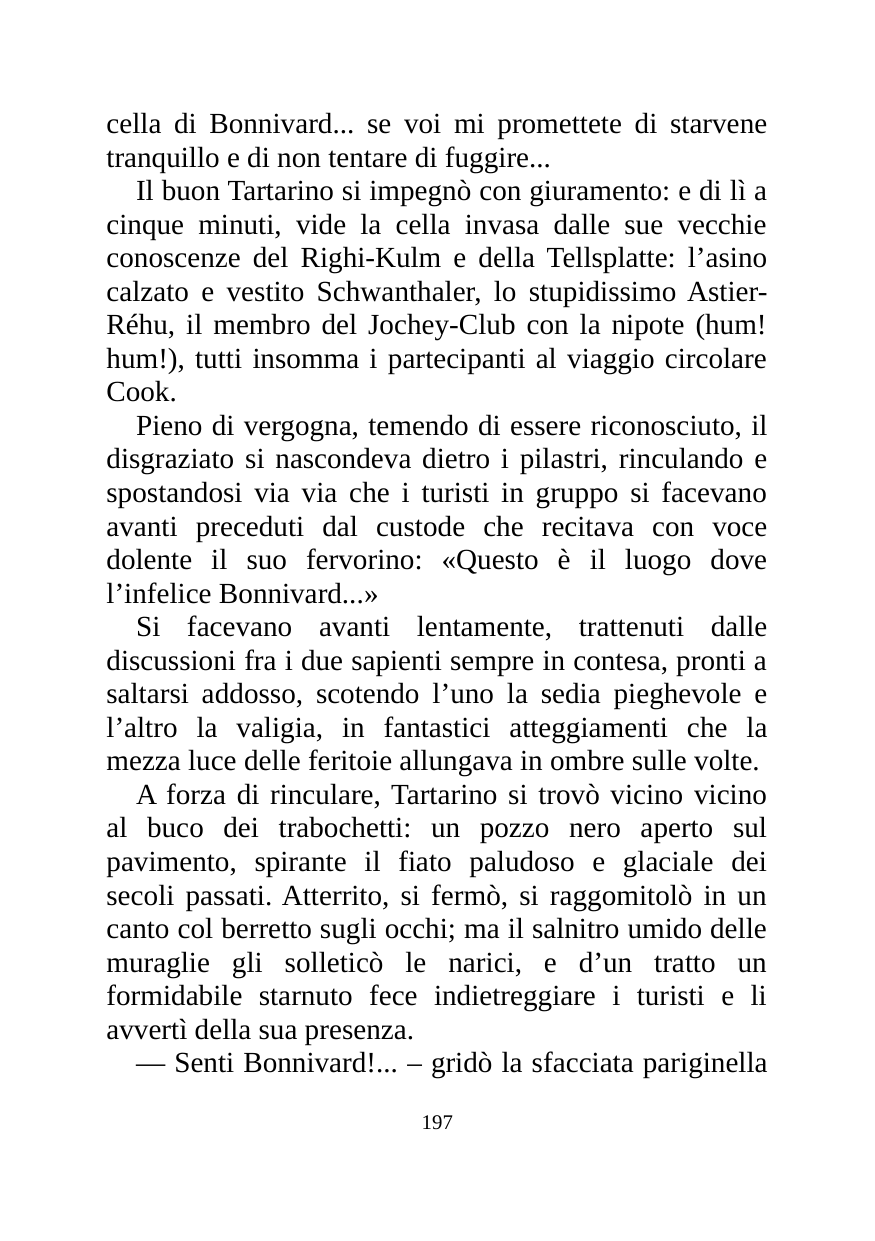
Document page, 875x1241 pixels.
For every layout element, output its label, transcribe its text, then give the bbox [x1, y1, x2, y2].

text — Senti Bonnivard!... – gridò la sfacciata pariginella [106, 1045, 768, 1079]
text cella di Bonnivard... se voi mi promettete di starvene tranquillo e di non tentare di fuggire... [106, 106, 768, 173]
text Pieno di vergogna, temendo di essere riconosciuto, il disgraziato si nascondeva dietro i pilastri, rinculando e spostandosi via via che i turisti in gruppo si facevano avanti preceduti dal custode che recitava con voce dolente il suo fervorino: «Questo è il luogo dove l’infelice Bonnivard...» [106, 408, 768, 609]
text Si facevano avanti lentamente, trattenuti dalle discussioni fra i due sapienti sempre in contesa, pronti a saltarsi addosso, scotendo l’uno la sedia pieghevole e l’altro la valigia, in fantastici atteggiamenti che la mezza luce delle feritoie allungava in ombre sulle volte. [106, 609, 768, 777]
text A forza di rinculare, Tartarino si trovò vicino vicino al buco dei trabochetti: un pozzo nero aperto sul pavimento, spirante il fiato paludoso e glaciale dei secoli passati. Atterrito, si fermò, si raggomitolò in un canto col berretto sugli occhi; ma il salnitro umido delle muraglie gli solleticò le narici, e d’un tratto un formidabile starnuto fece indietreggiare i turisti e li avvertì della sua presenza. [106, 777, 768, 1045]
text Il buon Tartarino si impegnò con giuramento: e di lì a cinque minuti, vide la cella invasa dalle sue vecchie conoscenze del Righi-Kulm e della Tellsplatte: l’asino calzato e vestito Schwanthaler, lo stupidissimo Astier-Réhu, il membro del Jochey-Club con la nipote (hum! hum!), tutti insomma i partecipanti al viaggio circolare Cook. [106, 173, 768, 408]
